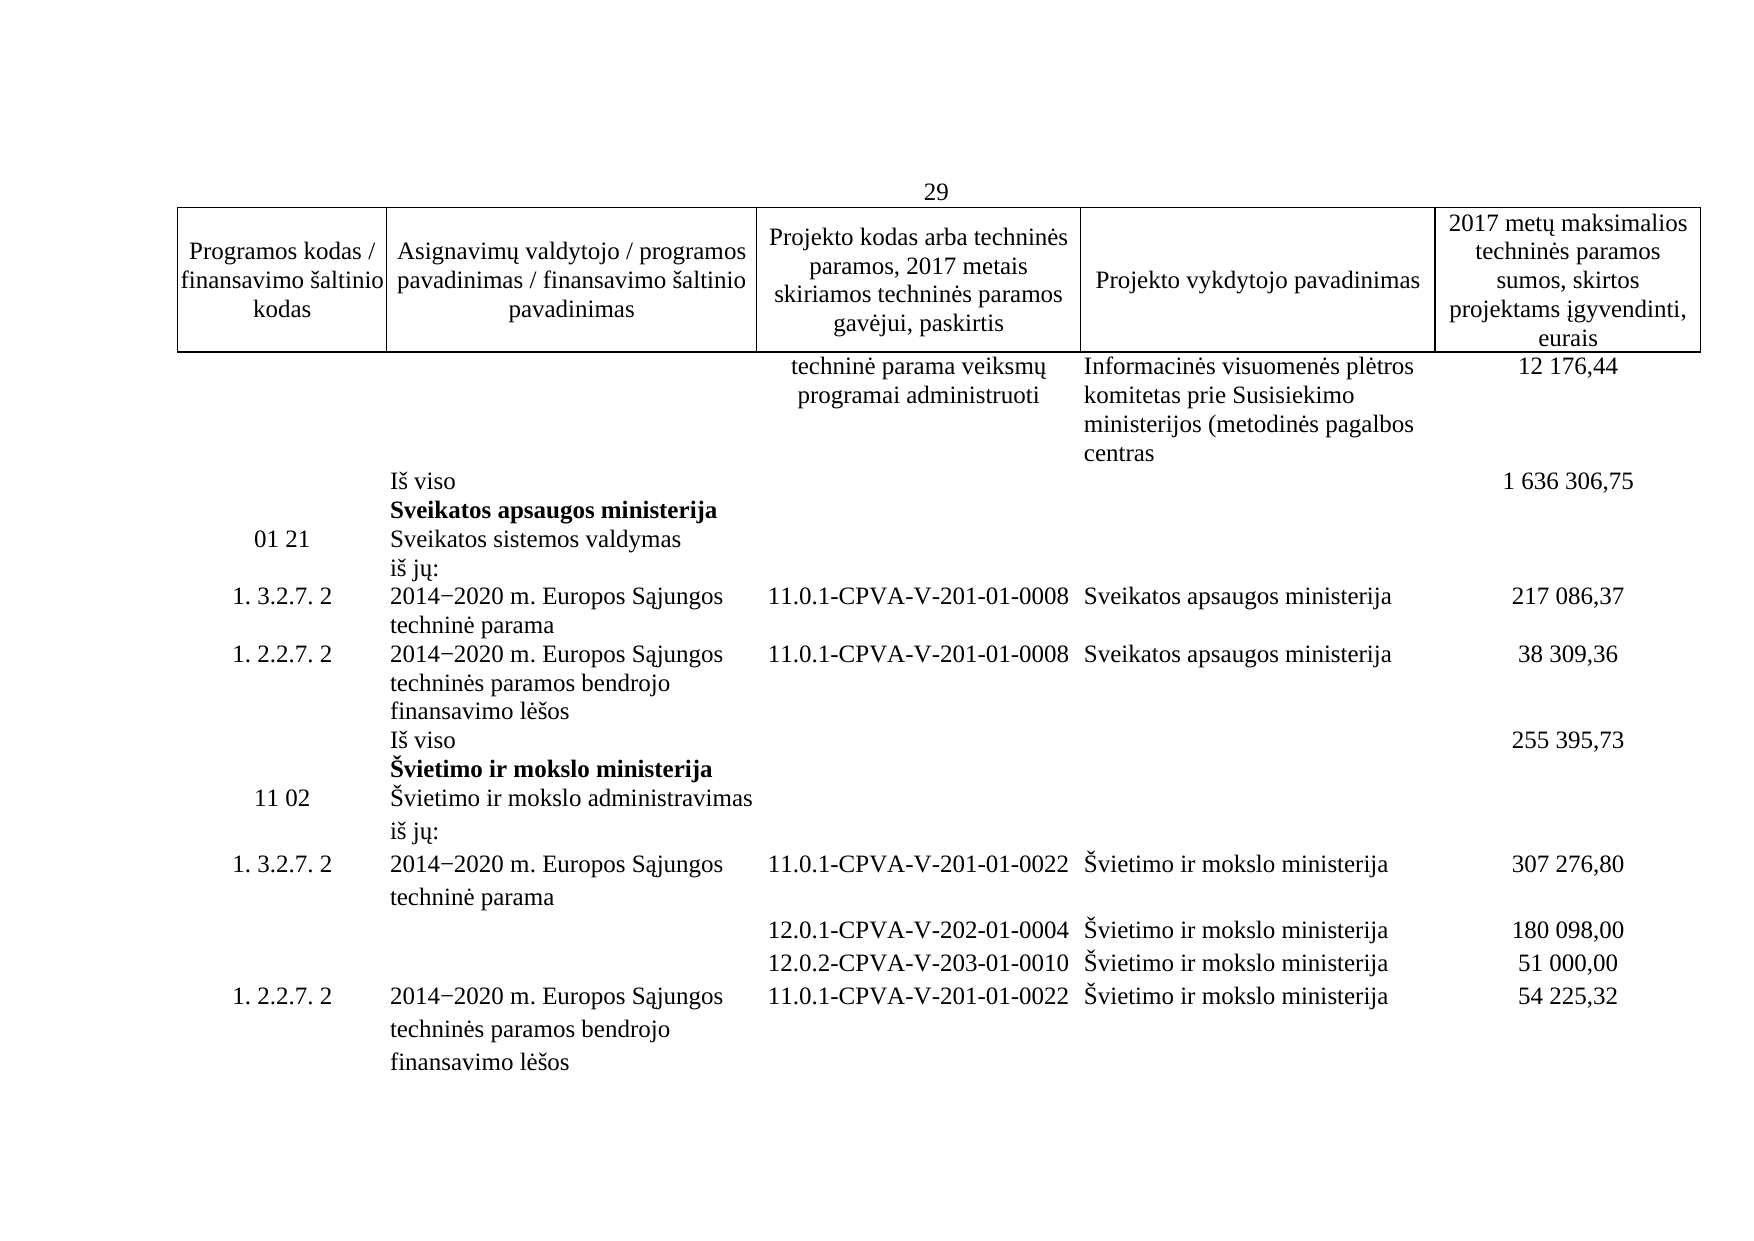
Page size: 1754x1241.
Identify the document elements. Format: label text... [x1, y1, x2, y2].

table_cell [1081, 783, 1435, 816]
table_cell 12 176,44 [1435, 353, 1701, 466]
table_cell [1435, 495, 1701, 524]
table_cell 11.0.1-CPVA-V-201-01-0022 [756, 981, 1081, 1080]
table_cell Sveikatos apsaugos ministerija [1081, 581, 1435, 639]
table_cell 255 395,73 [1435, 725, 1701, 754]
table_cell [756, 816, 1081, 849]
table_cell [387, 353, 756, 466]
table_cell [756, 754, 1081, 783]
table_cell 2014−2020 m. Europos Sąjungos techninės paramos bendrojo finansavimo lėšos [387, 639, 756, 725]
table_cell 01 21 [177, 524, 387, 553]
table_cell Iš viso [387, 725, 756, 754]
table_cell 38 309,36 [1435, 639, 1701, 725]
table_cell [177, 495, 387, 524]
table_cell Švietimo ir mokslo ministerija [1081, 849, 1435, 915]
table_cell [756, 524, 1081, 553]
table_cell [177, 816, 387, 849]
table_cell [1081, 524, 1435, 553]
table_cell [177, 353, 387, 466]
table_cell 51 000,00 [1435, 948, 1701, 981]
table_cell [756, 495, 1081, 524]
table_cell 11.0.1-CPVA-V-201-01-0008 [756, 581, 1081, 639]
table_cell iš jų: [387, 816, 756, 849]
table_cell 2014−2020 m. Europos Sąjungos techninė parama [387, 581, 756, 639]
table_cell 2014−2020 m. Europos Sąjungos techninės paramos bendrojo finansavimo lėšos [387, 981, 756, 1080]
table_header Programos kodas / finansavimo šaltinio kodas [178, 208, 386, 351]
table_cell 11.0.1-CPVA-V-201-01-0022 [756, 849, 1081, 915]
table_cell 1 636 306,75 [1435, 466, 1701, 495]
table_cell 1. 2.2.7. 2 [177, 639, 387, 725]
table_cell [1081, 816, 1435, 849]
table_cell [1081, 725, 1435, 754]
table_cell [1435, 783, 1701, 816]
table_cell 1. 2.2.7. 2 [177, 981, 387, 1080]
table_cell [1435, 816, 1701, 849]
table_cell [756, 725, 1081, 754]
table_cell [1435, 524, 1701, 553]
table_cell Švietimo ir mokslo ministerija [1081, 948, 1435, 981]
table_cell Švietimo ir mokslo ministerija [387, 754, 756, 783]
table_cell [177, 948, 387, 981]
table_cell 11 02 [177, 783, 387, 816]
table_cell 1. 3.2.7. 2 [177, 581, 387, 639]
table_cell [1081, 466, 1435, 495]
table_cell [177, 915, 387, 948]
table_cell [1081, 754, 1435, 783]
table_cell 54 225,32 [1435, 981, 1701, 1080]
table_header Projekto vykdytojo pavadinimas [1081, 208, 1434, 351]
table_cell [177, 725, 387, 754]
table_cell [1435, 754, 1701, 783]
table_cell Švietimo ir mokslo ministerija [1081, 915, 1435, 948]
table_cell 2014−2020 m. Europos Sąjungos techninė parama [387, 849, 756, 915]
table_header Projekto kodas arba techninės paramos, 2017 metais skiriamos techninės paramos gavėjui, paskirtis [757, 208, 1080, 351]
table_cell Informacinės visuomenės plėtros komitetas prie Susisiekimo ministerijos (metodinės pagalbos centras [1081, 353, 1435, 466]
table_cell 12.0.1-CPVA-V-202-01-0004 [756, 915, 1081, 948]
table_cell 217 086,37 [1435, 581, 1701, 639]
table_cell 12.0.2-CPVA-V-203-01-0010 [756, 948, 1081, 981]
table_cell [177, 754, 387, 783]
table_cell Švietimo ir mokslo administravimas [387, 783, 756, 816]
table_cell [177, 466, 387, 495]
table_header 2017 metų maksimalios techninės paramos sumos, skirtos projektams įgyvendinti, eurais [1436, 208, 1700, 351]
table_cell 307 276,80 [1435, 849, 1701, 915]
table_cell techninė parama veiksmų programai administruoti [756, 353, 1081, 466]
table_cell [756, 553, 1081, 581]
table_cell [1081, 495, 1435, 524]
table_cell [756, 783, 1081, 816]
table_cell Sveikatos sistemos valdymas [387, 524, 756, 553]
table_cell Iš viso [387, 466, 756, 495]
table_cell [756, 466, 1081, 495]
table_cell [177, 553, 387, 581]
table_header Asignavimų valdytojo / programos pavadinimas / finansavimo šaltinio pavadinimas [387, 208, 756, 351]
table_cell 11.0.1-CPVA-V-201-01-0008 [756, 639, 1081, 725]
table_cell [387, 915, 756, 948]
table_cell [387, 948, 756, 981]
table_cell Švietimo ir mokslo ministerija [1081, 981, 1435, 1080]
table_cell Sveikatos apsaugos ministerija [387, 495, 756, 524]
table_cell [1435, 553, 1701, 581]
table_cell 180 098,00 [1435, 915, 1701, 948]
table_cell 1. 3.2.7. 2 [177, 849, 387, 915]
table_cell iš jų: [387, 553, 756, 581]
table_cell [1081, 553, 1435, 581]
table_cell Sveikatos apsaugos ministerija [1081, 639, 1435, 725]
